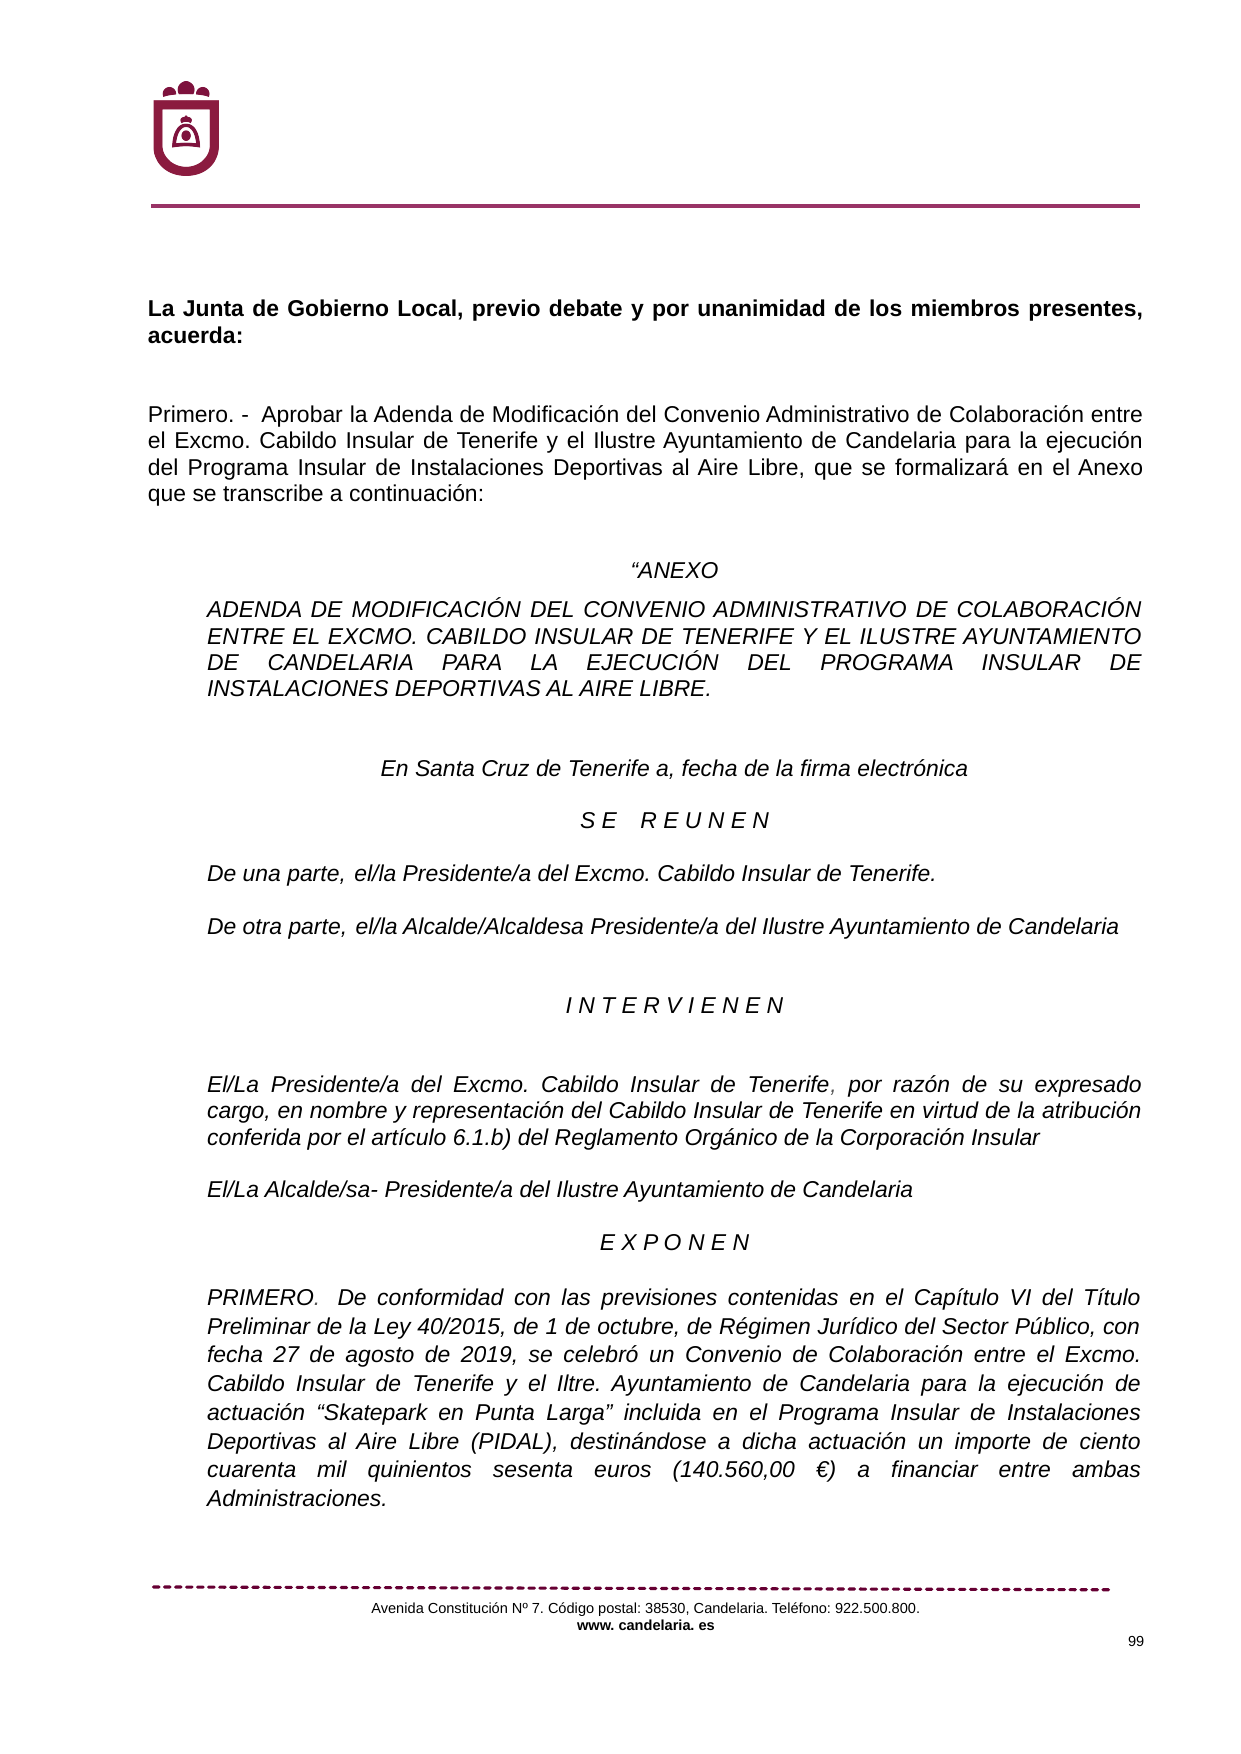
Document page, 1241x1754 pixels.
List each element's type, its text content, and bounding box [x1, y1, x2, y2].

text De otra parte, el/la Alcalde/Alcaldesa Presidente/a del Ilustre Ayuntamiento de Candelaria [207, 913, 1144, 939]
text El/La Presidente/a del Excmo. Cabildo Insular de Tenerife, por razón de su expresado cargo, en nombre y representación del Cabildo Insular de Tenerife en virtud de la atribución conferida por el artículo 6.1.b) del Reglamento Orgánico de la Corporación Insular [207, 1071, 1144, 1150]
text De una parte, el/la Presidente/a del Excmo. Cabildo Insular de Tenerife. [207, 860, 1144, 886]
text En Santa Cruz de Tenerife a, fecha de la firma electrónica [207, 754, 1144, 781]
text I N T E R V I E N E N [207, 992, 1144, 1018]
text El/La Alcalde/sa- Presidente/a del Ilustre Ayuntamiento de Candelaria [207, 1176, 1144, 1202]
text S E R E U N E N [207, 807, 1144, 833]
text La Junta de Gobierno Local, previo debate y por unanimidad de los miembros presentes, acuerda: [148, 295, 1144, 348]
text Primero. - Aprobar la Adenda de Modificación del Convenio Administrativo de Colaboración entre el Excmo. Cabildo Insular de Tenerife y el Ilustre Ayuntamiento de Candelaria para la ejecución del Programa Insular de Instalaciones Deportivas al Aire Libre, que se formalizará en el Anexo que se transcribe a continuación: [148, 401, 1144, 506]
text E X P O N E N [207, 1229, 1144, 1255]
text ADENDA DE MODIFICACIÓN DEL CONVENIO ADMINISTRATIVO DE COLABORACIÓN ENTRE EL EXCMO. CABILDO INSULAR DE TENERIFE Y EL ILUSTRE AYUNTAMIENTO DE CANDELARIA PARA LA EJECUCIÓN DEL PROGRAMA INSULAR DE INSTALACIONES DEPORTIVAS AL AIRE LIBRE. [207, 596, 1144, 702]
text PRIMERO. De conformidad con las previsiones contenidas en el Capítulo VI del Título Preliminar de la Ley 40/2015, de 1 de octubre, de Régimen Jurídico del Sector Público, con fecha 27 de agosto de 2019, se celebró un Convenio de Colaboración entre el Excmo. Cabildo Insular de Tenerife y el Iltre. Ayuntamiento de Candelaria para la ejecución de actuación “Skatepark en Punta Larga” incluida en el Programa Insular de Instalaciones Deportivas al Aire Libre (PIDAL), destinándose a dicha actuación un importe de ciento cuarenta mil quinientos sesenta euros (140.560,00 €) a financiar entre ambas Administraciones. [207, 1282, 1144, 1512]
text “ANEXO [207, 557, 1144, 584]
